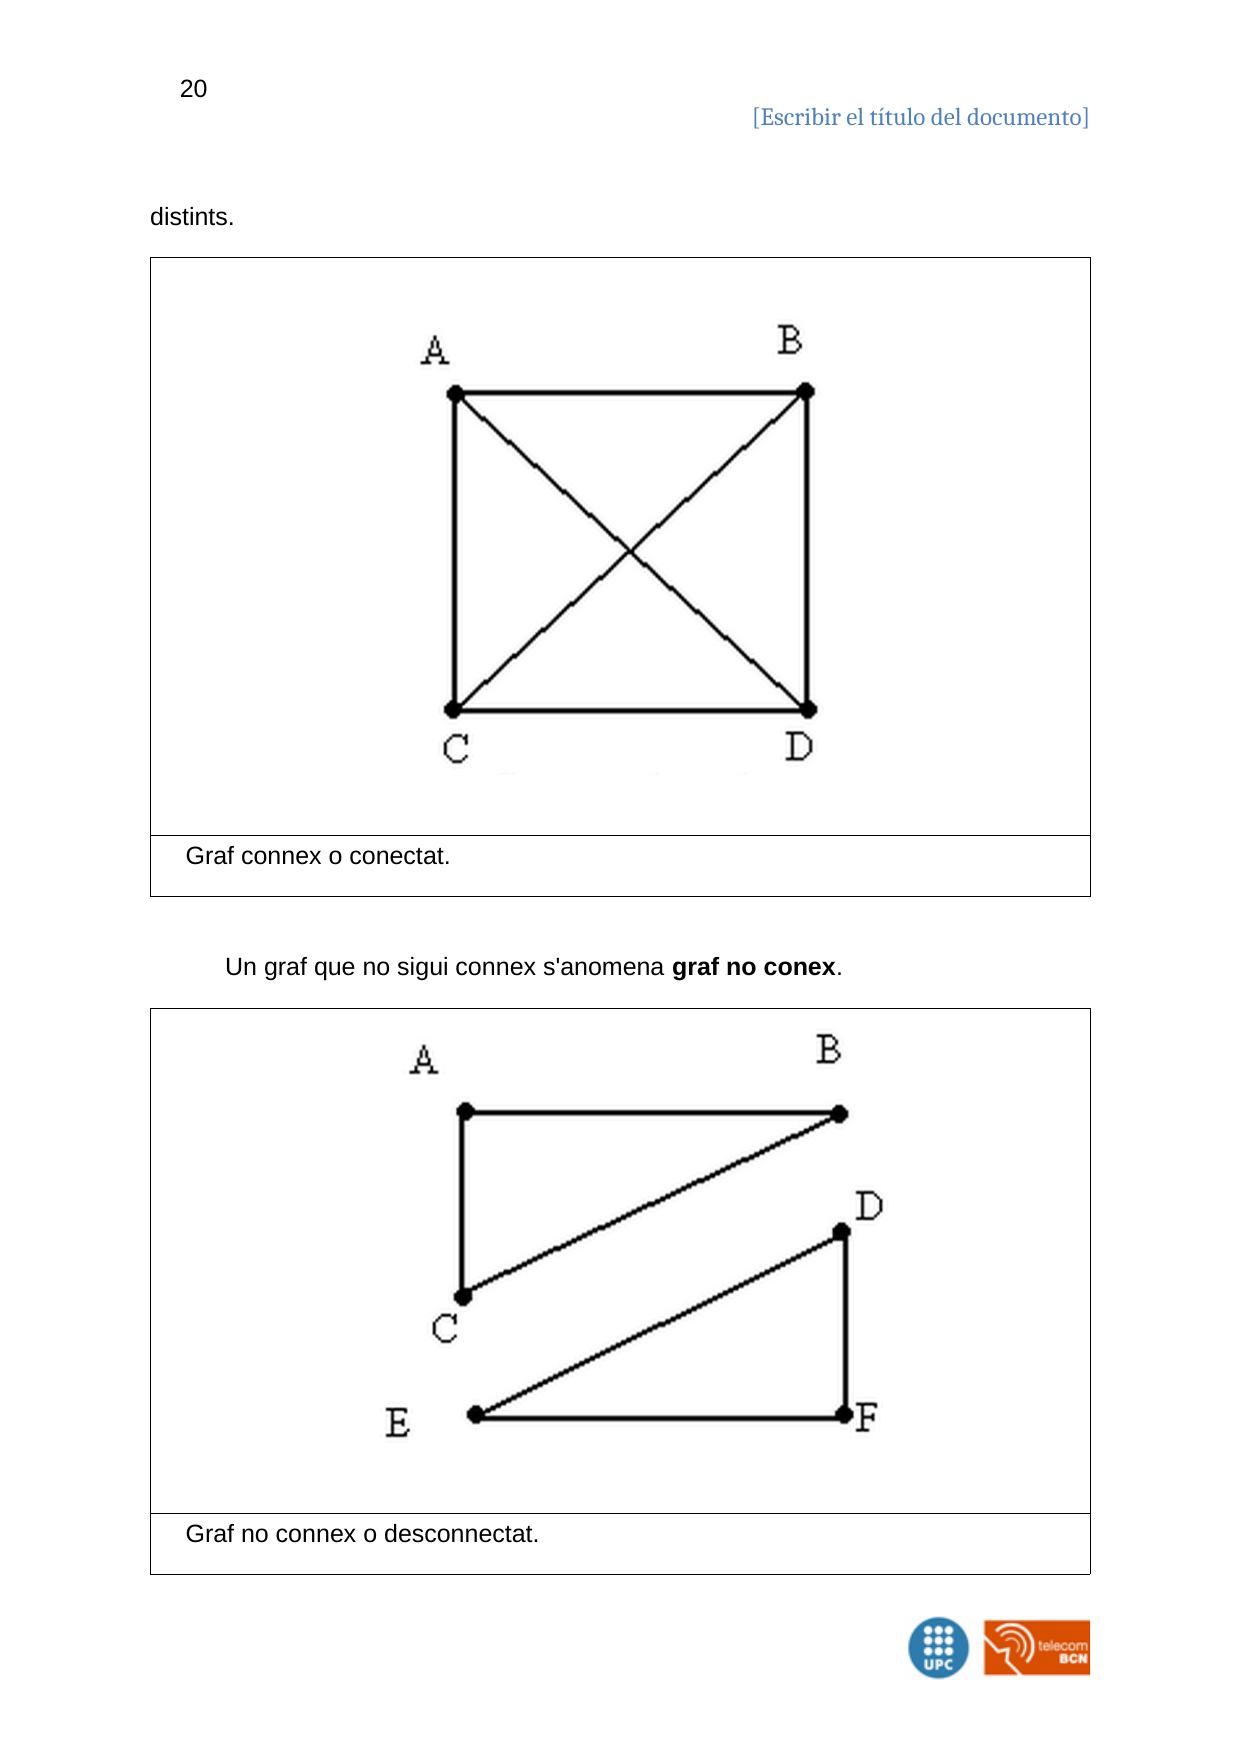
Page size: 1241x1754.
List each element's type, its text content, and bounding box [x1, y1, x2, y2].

table_header [151, 1014, 1090, 1513]
table_header [151, 258, 1090, 835]
picture [393, 263, 848, 776]
table_header [151, 1009, 1090, 1013]
picture [338, 1013, 902, 1454]
text Un graf que no sigui connex s'anomena graf no conex. [150, 952, 1090, 981]
picture [904, 1614, 1091, 1681]
table_cell Graf no connex o desconnectat. [151, 1514, 1090, 1574]
table_cell Graf connex o conectat. [151, 836, 1090, 896]
text distints. [150, 202, 1090, 230]
